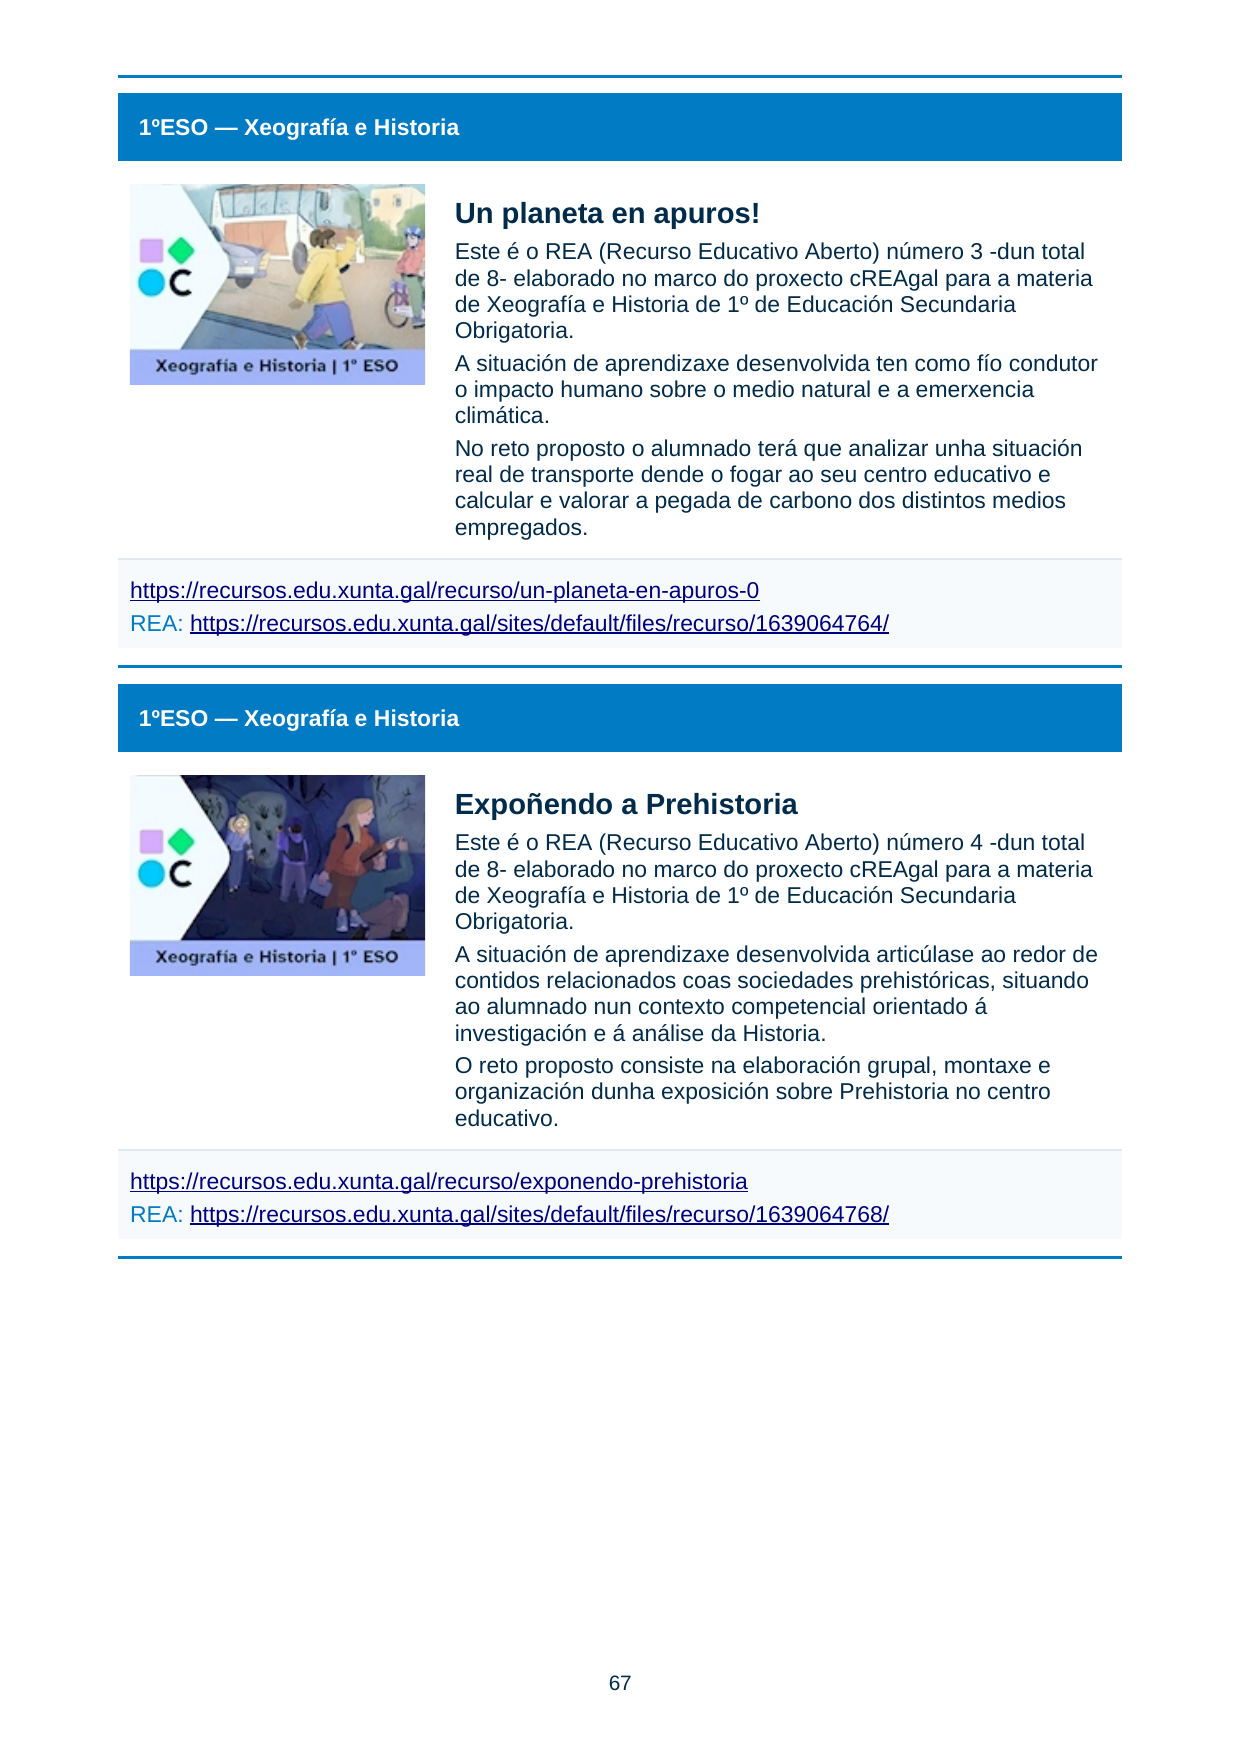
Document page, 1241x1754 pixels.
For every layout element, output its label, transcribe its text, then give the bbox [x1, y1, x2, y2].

picture [129, 184, 426, 385]
table_header [118, 763, 443, 1149]
table_header Un planeta en apuros! Este é o REA (Recurso Educativo Aberto) número 3 -dun total de 8- elaborado no marco do proxecto cREAgal para a materia de Xeografía e Historia de 1º de Educación Secundaria Obrigatoria. A situación de aprendizaxe desenvolvida ten como fío condutor o impacto humano sobre o medio natural e a emerxencia climática. No reto proposto o alumnado terá que analizar unha situación real de transporte dende o fogar ao seu centro educativo e calcular e valorar a pegada de carbono dos distintos medios empregados. [443, 173, 1122, 558]
table_cell https://recursos.edu.xunta.gal/recurso/un-planeta-en-apuros-0 REA: https://recursos.edu.xunta.gal/sites/default/files/recurso/1639064764/ [118, 560, 1122, 648]
table_header Expoñendo a Prehistoria Este é o REA (Recurso Educativo Aberto) número 4 -dun total de 8- elaborado no marco do proxecto cREAgal para a materia de Xeografía e Historia de 1º de Educación Secundaria Obrigatoria. A situación de aprendizaxe desenvolvida articúlase ao redor de contidos relacionados coas sociedades prehistóricas, situando ao alumnado nun contexto competencial orientado á investigación e á análise da Historia. O reto proposto consiste na elaboración grupal, montaxe e organización dunha exposición sobre Prehistoria no centro educativo. [443, 763, 1122, 1149]
table_header 1ºESO — Xeografía e Historia [118, 93, 1122, 161]
table_header 1ºESO — Xeografía e Historia [118, 684, 1122, 752]
table_header [118, 173, 443, 558]
table_cell https://recursos.edu.xunta.gal/recurso/exponendo-prehistoria REA: https://recursos.edu.xunta.gal/sites/default/files/recurso/1639064768/ [118, 1151, 1122, 1239]
picture [129, 775, 426, 976]
